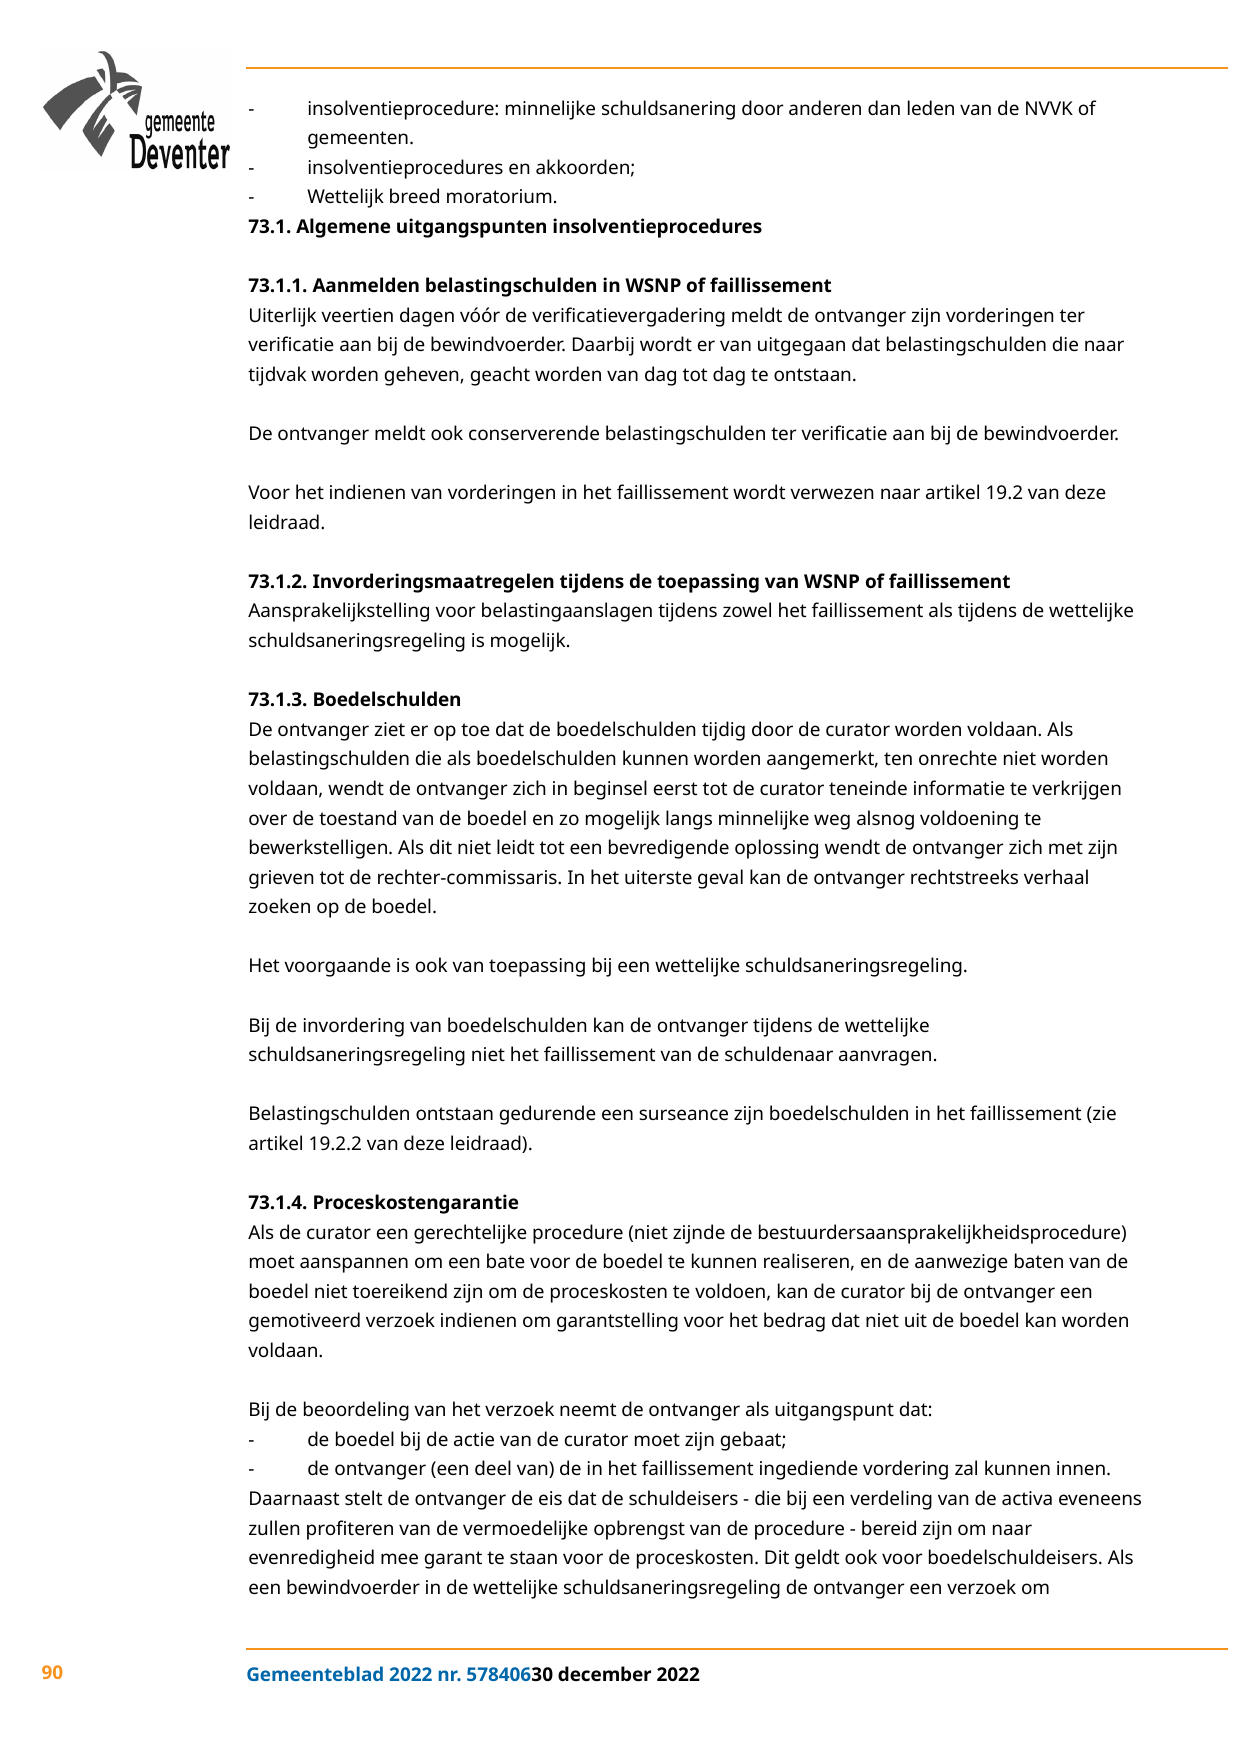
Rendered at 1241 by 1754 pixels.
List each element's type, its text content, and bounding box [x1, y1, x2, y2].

text Aansprakelijkstelling voor belastingaanslagen tijdens zowel het faillissement als tijdens de wettelijke schuldsaneringsregeling is mogelijk. [248, 598, 1152, 653]
text 73.1.3. Boedelschulden [248, 686, 1152, 712]
text Bij de invordering van boedelschulden kan de ontvanger tijdens de wettelijke schuldsaneringsregeling niet het faillissement van de schuldenaar aanvragen. [248, 1012, 1152, 1067]
text Uiterlijk veertien dagen vóór de verificatievergadering meldt de ontvanger zijn vorderingen ter verificatie aan bij de bewindvoerder. Daarbij wordt er van uitgegaan dat belastingschulden die naar tijdvak worden geheven, geacht worden van dag tot dag te ontstaan. [248, 302, 1152, 387]
list insolventieprocedures en akkoorden; [248, 154, 1152, 180]
list insolventieprocedure: minnelijke schuldsanering door anderen dan leden van de NVVK of gemeenten. [248, 95, 1152, 150]
text De ontvanger meldt ook conserverende belastingschulden ter verificatie aan bij de bewindvoerder. [248, 420, 1152, 446]
list de boedel bij de actie van de curator moet zijn gebaat; [248, 1426, 1152, 1452]
picture [41, 47, 231, 172]
text Het voorgaande is ook van toepassing bij een wettelijke schuldsaneringsregeling. [248, 953, 1152, 978]
text Daarnaast stelt de ontvanger de eis dat de schuldeisers - die bij een verdeling van de activa eveneens zullen profiteren van de vermoedelijke opbrengst van de procedure - bereid zijn om naar evenredigheid mee garant te staan voor de proceskosten. Dit geldt ook voor boedelschuldeisers. Als een bewindvoerder in de wettelijke schuldsaneringsregeling de ontvanger een verzoek om [248, 1485, 1152, 1600]
text Als de curator een gerechtelijke procedure (niet zijnde de bestuurdersaansprakelijkheidsprocedure) moet aanspannen om een bate voor de boedel te kunnen realiseren, en de aanwezige baten van de boedel niet toereikend zijn om de proceskosten te voldoen, kan de curator bij de ontvanger een gemotiveerd verzoek indienen om garantstelling voor het bedrag dat niet uit de boedel kan worden voldaan. [248, 1219, 1152, 1363]
text 73.1. Algemene uitgangspunten insolventieprocedures [248, 213, 1152, 239]
list de ontvanger (een deel van) de in het faillissement ingediende vordering zal kunnen innen. [248, 1456, 1152, 1481]
text 73.1.2. Invorderingsmaatregelen tijdens de toepassing van WSNP of faillissement [248, 568, 1152, 594]
text Voor het indienen van vorderingen in het faillissement wordt verwezen naar artikel 19.2 van deze leidraad. [248, 479, 1152, 535]
text Belastingschulden ontstaan gedurende een surseance zijn boedelschulden in het faillissement (zie artikel 19.2.2 van deze leidraad). [248, 1101, 1152, 1156]
list Wettelijk breed moratorium. [248, 183, 1152, 209]
text 73.1.1. Aanmelden belastingschulden in WSNP of faillissement [248, 272, 1152, 298]
text 73.1.4. Proceskostengarantie [248, 1189, 1152, 1215]
text De ontvanger ziet er op toe dat de boedelschulden tijdig door de curator worden voldaan. Als belastingschulden die als boedelschulden kunnen worden aangemerkt, ten onrechte niet worden voldaan, wendt de ontvanger zich in beginsel eerst tot de curator teneinde informatie te verkrijgen over de toestand van de boedel en zo mogelijk langs minnelijke weg alsnog voldoening te bewerkstelligen. Als dit niet leidt tot een bevredigende oplossing wendt de ontvanger zich met zijn grieven tot de rechter-commissaris. In het uiterste geval kan de ontvanger rechtstreeks verhaal zoeken op de boedel. [248, 716, 1152, 919]
text Bij de beoordeling van het verzoek neemt de ontvanger als uitgangspunt dat: [248, 1396, 1152, 1422]
